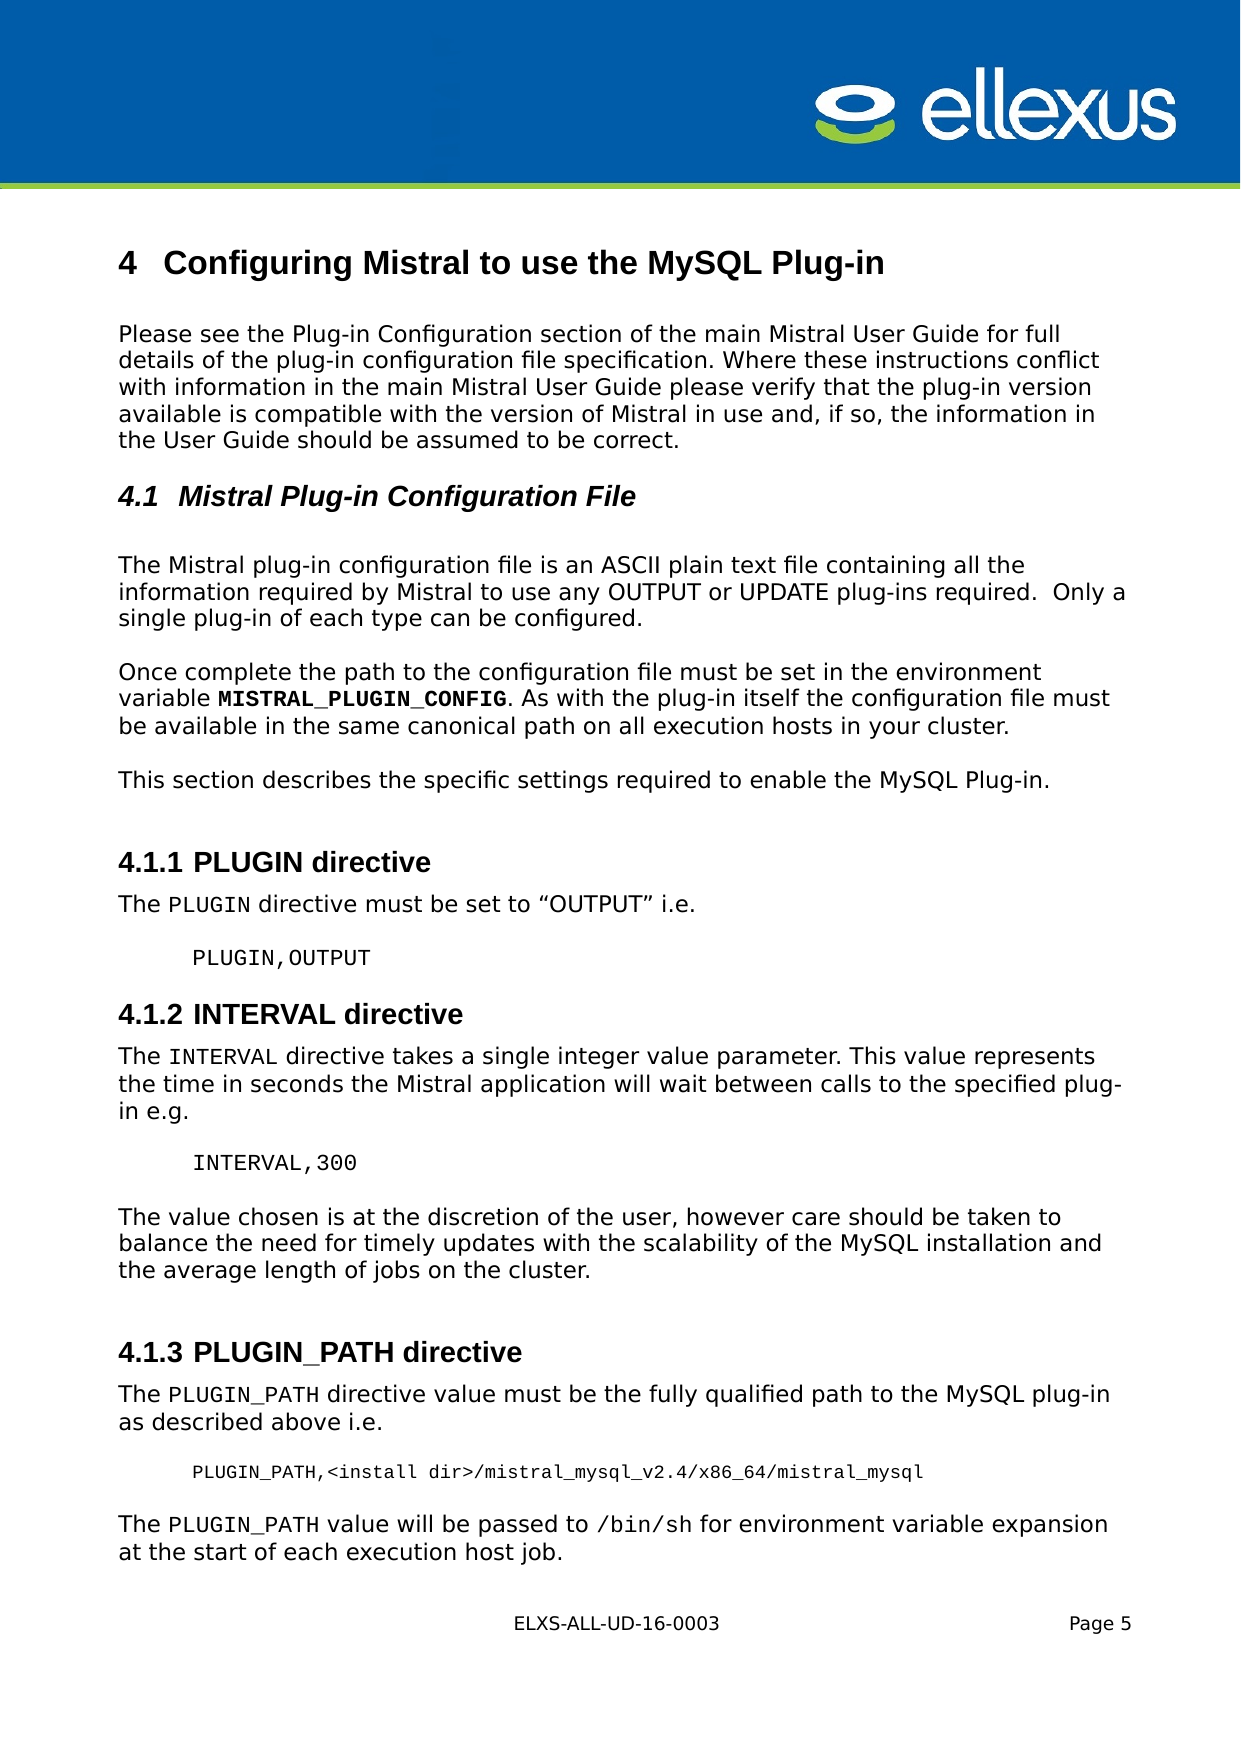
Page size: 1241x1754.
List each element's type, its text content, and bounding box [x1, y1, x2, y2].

subtitle PLUGIN_PATH directive [118, 1335, 1132, 1369]
subtitle PLUGIN directive [118, 845, 1132, 879]
text The Mistral plug-in configuration file is an ASCII plain text file containing all the information required by Mistral to use any OUTPUT or UPDATE plug-ins required. Only a single plug-in of each type can be configured. [118, 552, 1132, 632]
text The PLUGIN directive must be set to “OUTPUT” i.e. [118, 891, 1132, 919]
text The PLUGIN_PATH directive value must be the fully qualified path to the MySQL plug-in as described above i.e. [118, 1381, 1132, 1436]
text PLUGIN_PATH,<install dir>/mistral_mysql_v2.4/x86_64/mistral_mysql [192, 1463, 1132, 1484]
text Once complete the path to the configuration file must be set in the environment variable MISTRAL_PLUGIN_CONFIG. As with the plug-in itself the configuration file must be available in the same canonical path on all execution hosts in your cluster. [118, 659, 1132, 740]
text The INTERVAL directive takes a single integer value parameter. This value represents the time in seconds the Mistral application will wait between calls to the specified plug-in e.g. [118, 1043, 1132, 1124]
text The value chosen is at the discretion of the user, however care should be taken to balance the need for timely updates with the scalability of the MySQL installation and the average length of jobs on the cluster. [118, 1204, 1132, 1284]
text The PLUGIN_PATH value will be passed to /bin/sh for environment variable expansion at the start of each execution host job. [118, 1511, 1132, 1566]
text PLUGIN,OUTPUT [192, 946, 1132, 972]
picture [0, 0, 1241, 189]
subtitle Mistral Plug-in Configuration File [118, 479, 1132, 513]
text Please see the Plug-in Configuration section of the main Mistral User Guide for full details of the plug-in configuration file specification. Where these instructions conflict with information in the main Mistral User Guide please verify that the plug-in version available is compatible with the version of Mistral in use and, if so, the information in the User Guide should be assumed to be correct. [118, 321, 1132, 454]
text This section describes the specific settings required to enable the MySQL Plug-in. [118, 767, 1132, 793]
subtitle INTERVAL directive [118, 997, 1132, 1031]
subtitle Configuring Mistral to use the MySQL Plug-in [118, 243, 1132, 282]
text INTERVAL,300 [192, 1151, 1132, 1177]
